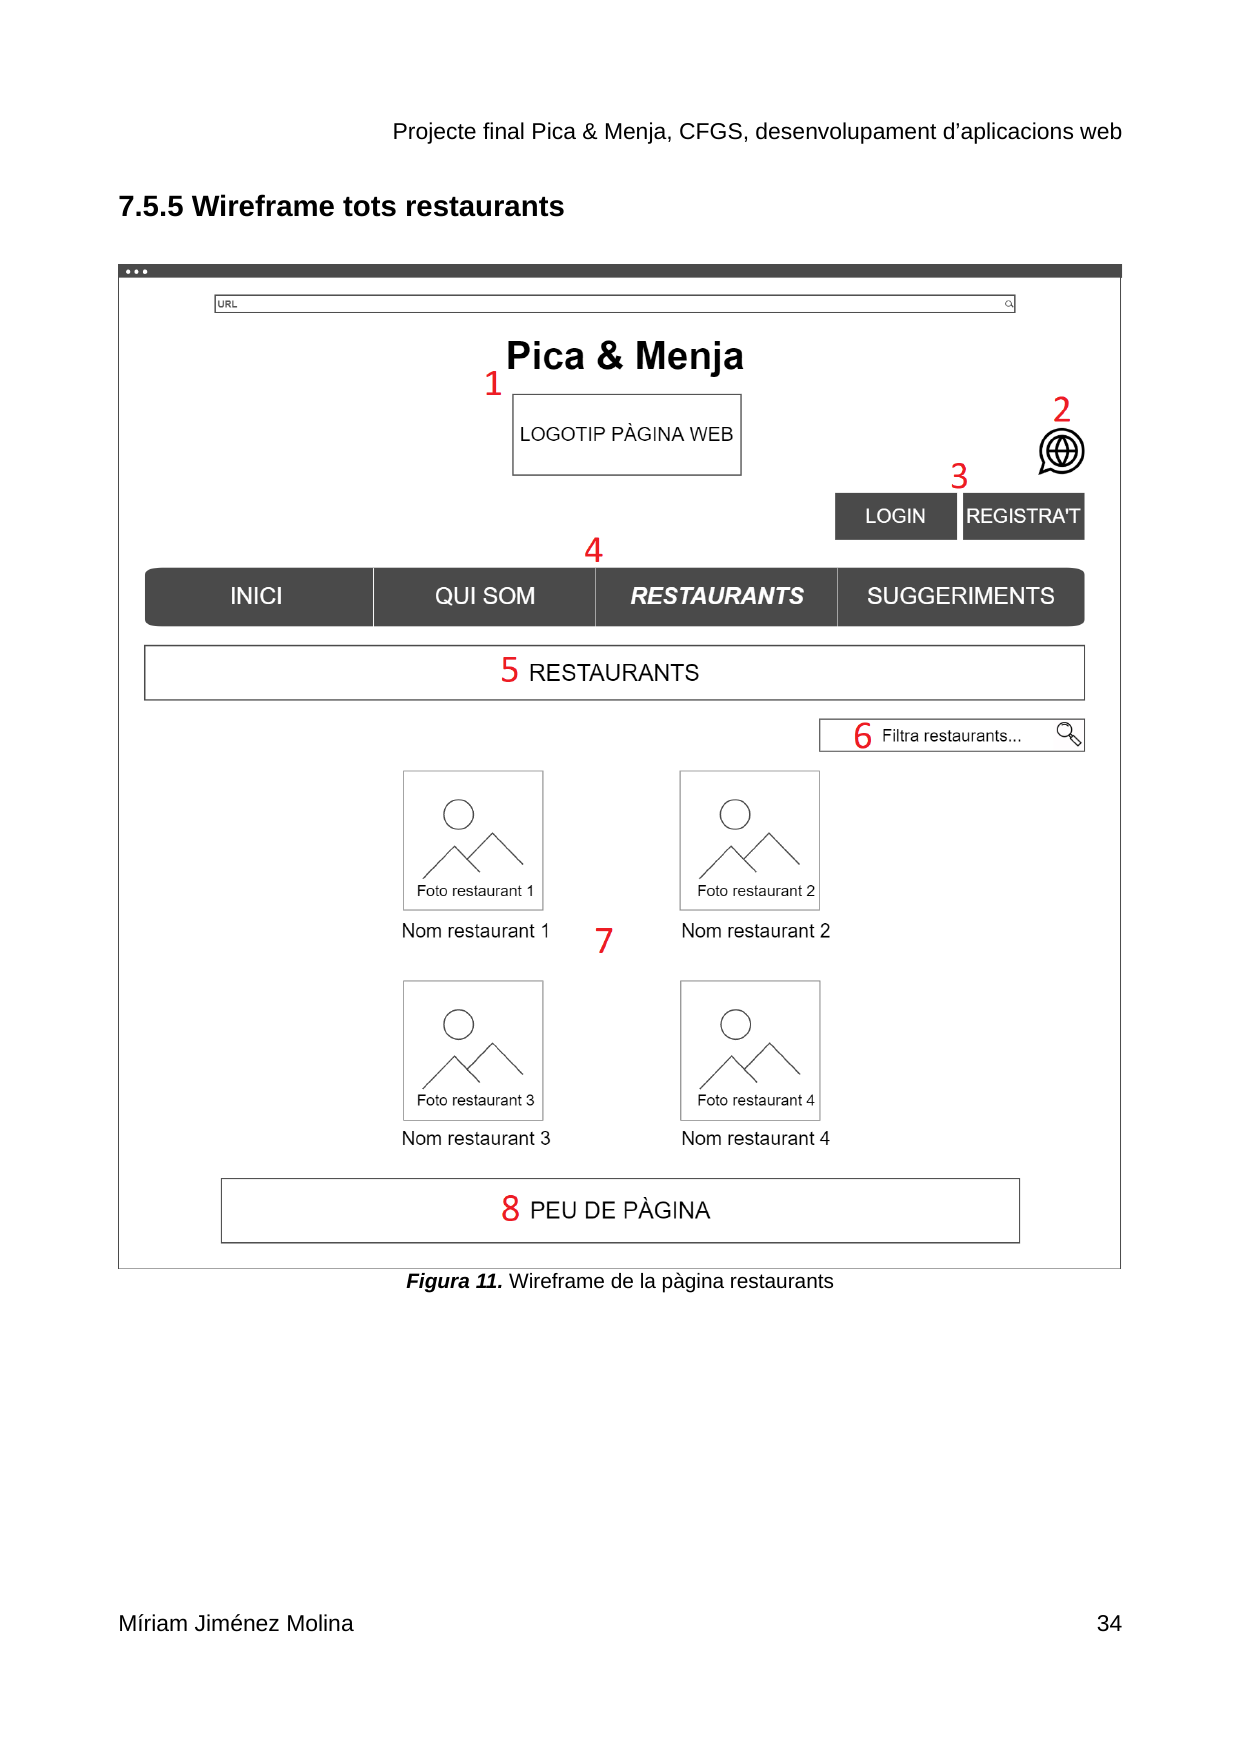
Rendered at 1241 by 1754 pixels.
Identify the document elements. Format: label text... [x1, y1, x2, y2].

text Figura 11. Wireframe de la pàgina restaurants [118, 1269, 1122, 1293]
picture [118, 264, 1123, 1269]
subtitle 7.5.5 Wireframe tots restaurants [118, 188, 1122, 222]
